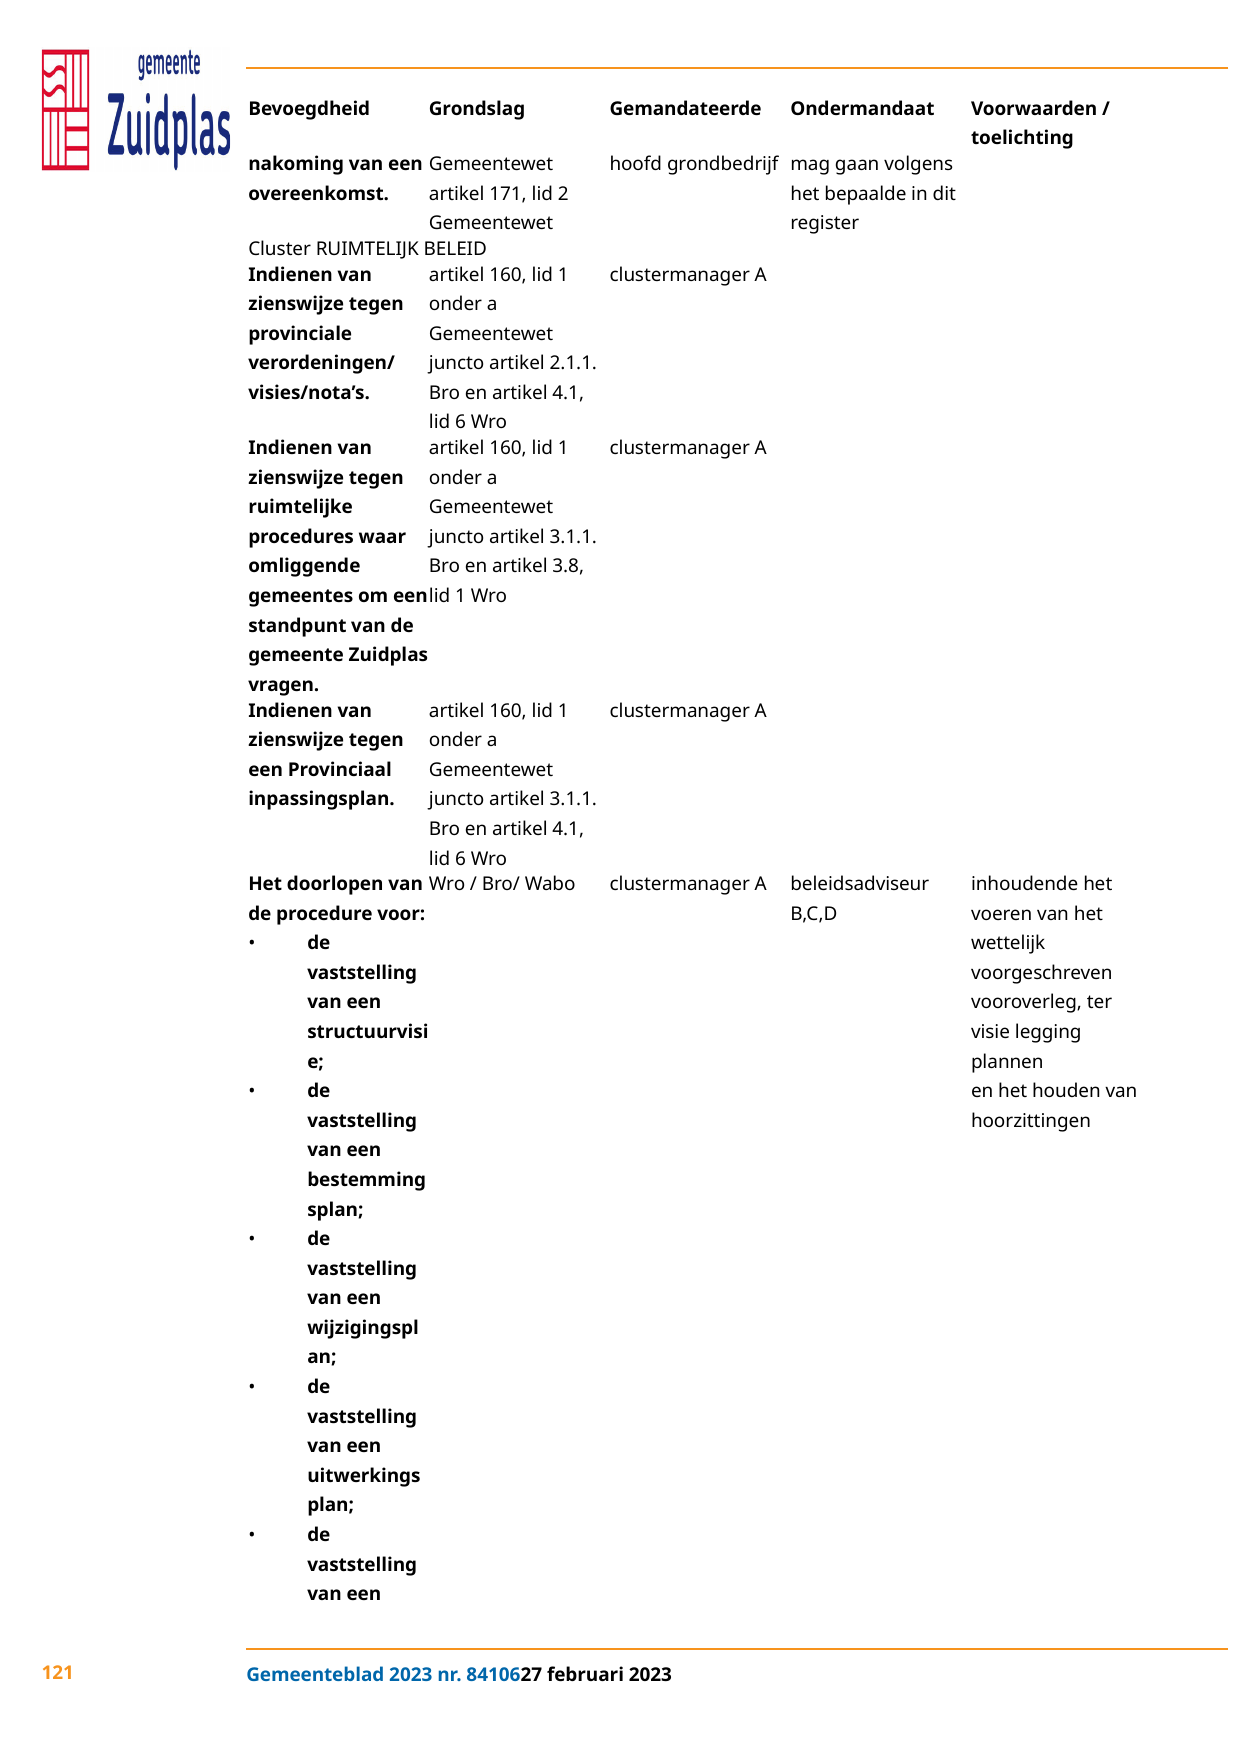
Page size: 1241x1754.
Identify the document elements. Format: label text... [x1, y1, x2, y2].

table_cell [971, 261, 1152, 434]
table_cell artikel 160, lid 1 onder a Gemeentewet juncto artikel 3.1.1. Bro en artikel 4.1, lid 6 Wro [429, 697, 609, 870]
table_cell Gemeentewet artikel 171, lid 2 Gemeentewet [429, 150, 609, 235]
table_cell Wro / Bro/ Wabo [429, 870, 609, 1606]
table_cell artikel 160, lid 1 onder a Gemeentewet juncto artikel 3.1.1. Bro en artikel 3.8, lid 1 Wro [429, 434, 609, 697]
table_cell [971, 697, 1152, 870]
table_cell Indienen van zienswijze tegen provinciale verordeningen/visies/nota’s. [248, 261, 429, 434]
table_cell mag gaan volgens het bepaalde in dit register [790, 150, 971, 235]
table_header Bevoegdheid [248, 95, 429, 150]
table_cell clustermanager A [609, 870, 790, 1606]
table_cell artikel 160, lid 1 onder a Gemeentewet juncto artikel 2.1.1. Bro en artikel 4.1, lid 6 Wro [429, 261, 609, 434]
table_cell inhoudende het voeren van het wettelijk voorgeschreven vooroverleg, ter visie legging plannen en het houden van hoorzittingen [971, 870, 1152, 1606]
table_cell Indienen van zienswijze tegen ruimtelijke procedures waar omliggende gemeentes om een standpunt van de gemeente Zuidplas vragen. [248, 434, 429, 697]
table_cell Het doorlopen van de procedure voor: de vaststelling van een structuurvisie; de vaststelling van een bestemmingsplan; de vaststelling van een wijzigingsplan; de vaststelling van een uitwerkingsplan; de vaststelling van een [248, 870, 429, 1606]
table_header Voorwaarden / toelichting [971, 95, 1152, 150]
table_cell clustermanager A [609, 261, 790, 434]
table_header Ondermandaat [790, 95, 971, 150]
table_header Grondslag [429, 95, 609, 150]
table_cell Indienen van zienswijze tegen een Provinciaal inpassingsplan. [248, 697, 429, 870]
table_cell clustermanager A [609, 434, 790, 697]
picture [41, 47, 231, 172]
table_cell [790, 434, 971, 697]
table_cell [971, 150, 1152, 235]
table_cell hoofd grondbedrijf [609, 150, 790, 235]
table_cell beleidsadviseur B,C,D [790, 870, 971, 1606]
table_header Gemandateerde [609, 95, 790, 150]
table_cell [790, 261, 971, 434]
table_cell [790, 697, 971, 870]
table_cell clustermanager A [609, 697, 790, 870]
table_cell nakoming van een overeenkomst. [248, 150, 429, 235]
table_cell Cluster RUIMTELIJK BELEID [248, 235, 1152, 261]
table_cell [971, 434, 1152, 697]
